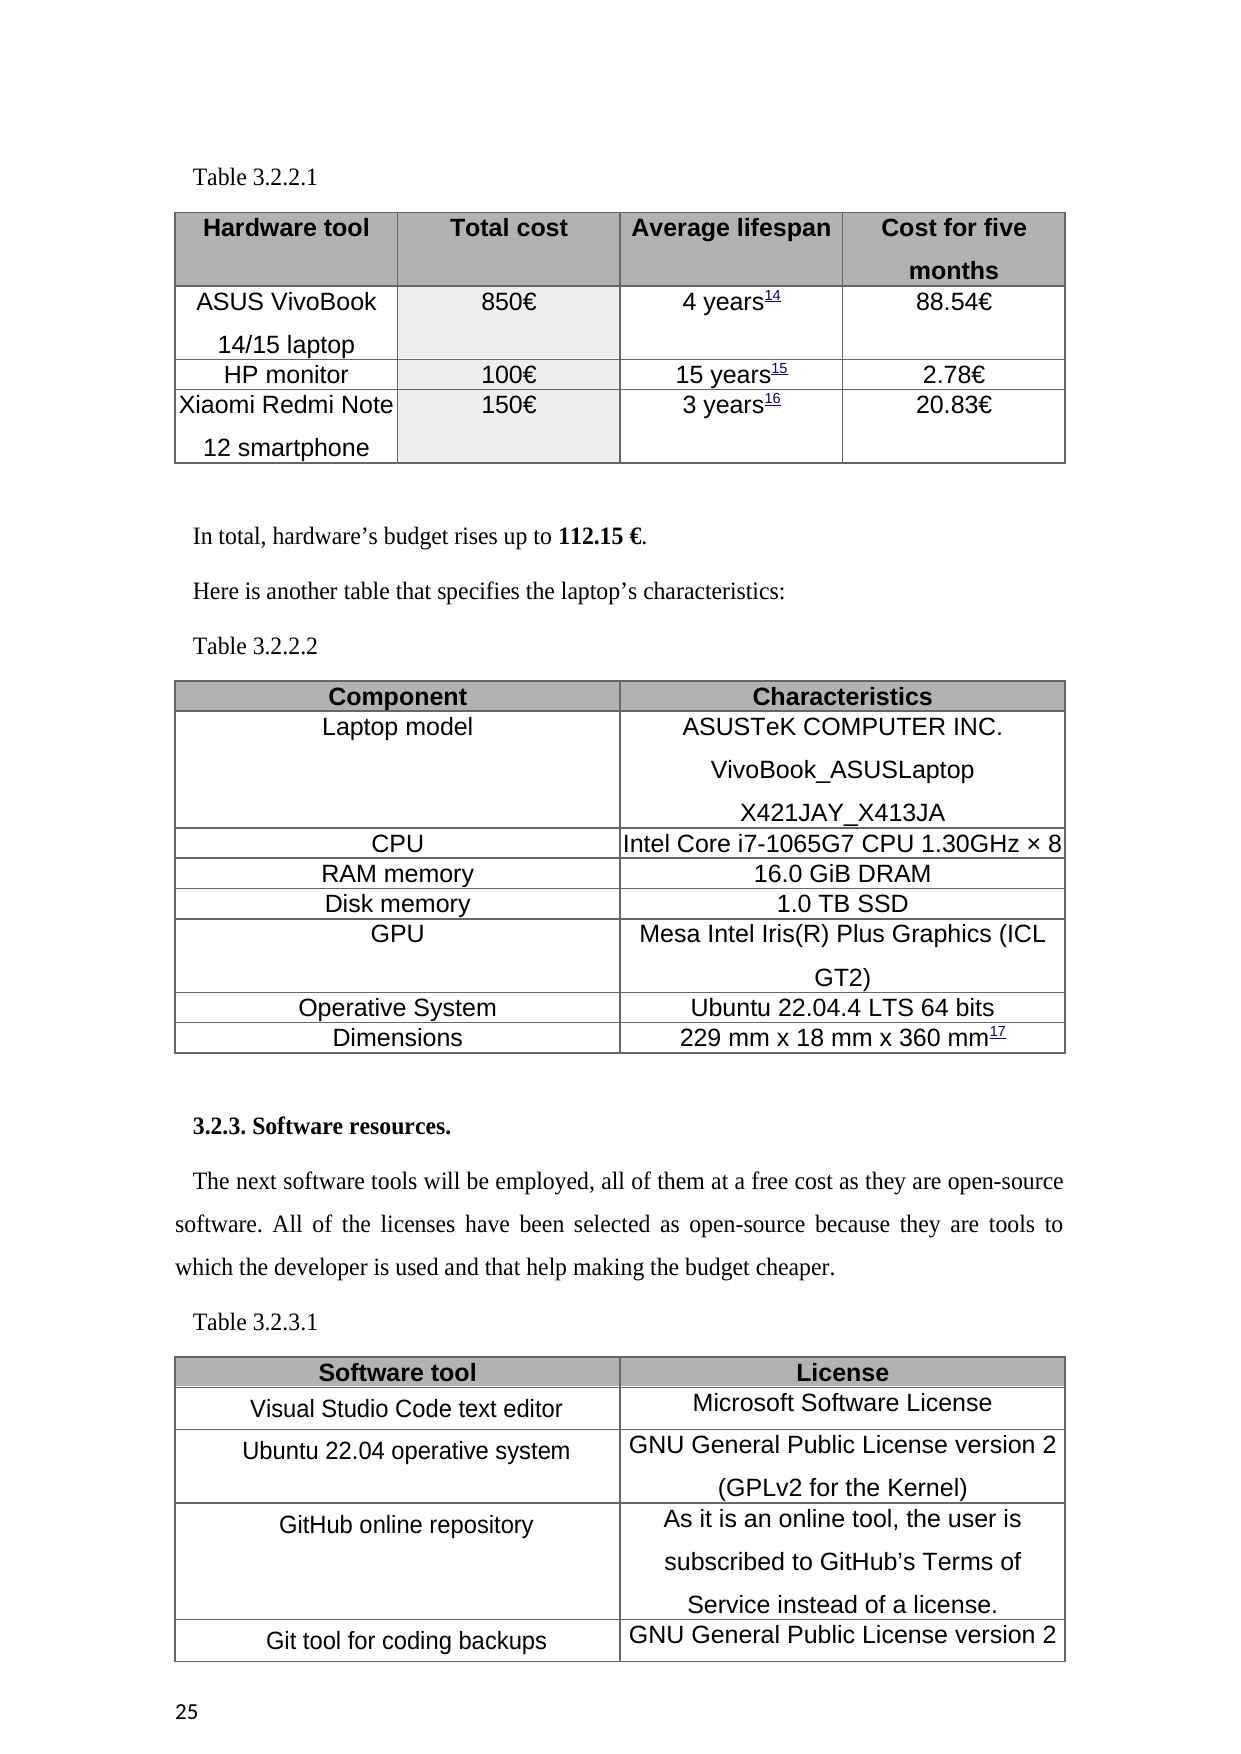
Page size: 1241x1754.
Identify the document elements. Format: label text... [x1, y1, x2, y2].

text Table 3.2.2.1 [175, 162, 1065, 191]
table_cell HP monitor [176, 360, 397, 389]
table_header License [621, 1358, 1064, 1386]
table_cell 1.0 TB SSD [621, 889, 1064, 918]
text Here is another table that specifies the laptop’s characteristics: [175, 576, 1065, 605]
text Table 3.2.3.1 [175, 1307, 1065, 1336]
text 3.2.3. Software resources. [175, 1111, 1065, 1139]
table_cell RAM memory [176, 859, 619, 888]
table_cell 2.78€ [843, 360, 1064, 389]
table_cell Disk memory [176, 889, 619, 918]
table_cell 229 mm x 18 mm x 360 mm17 [621, 1023, 1064, 1052]
table_cell As it is an online tool, the user is subscribed to GitHub’s Terms of Service instead of a license. [621, 1504, 1064, 1619]
text The next software tools will be employed, all of them at a free cost as they are open-source software. All of the licenses have been selected as open-source because they are tools to which the developer is used and that help making the budget cheaper. [175, 1166, 1065, 1281]
table_header Average lifespan [621, 213, 842, 285]
text In total, hardware’s budget rises up to 112.15 €. [175, 521, 1065, 550]
table_cell Operative System [176, 993, 619, 1022]
table_cell ASUSTeK COMPUTER INC. VivoBook_ASUSLaptop X421JAY_X413JA [621, 712, 1064, 827]
table_cell Mesa Intel Iris(R) Plus Graphics (ICL GT2) [621, 920, 1064, 991]
table_cell 150€ [398, 390, 619, 462]
table_cell Git tool for coding backups [176, 1620, 619, 1661]
table_header Cost for five months [843, 213, 1064, 285]
table_cell CPU [176, 829, 619, 857]
table_header Hardware tool [176, 213, 397, 285]
table_cell 15 years15 [621, 360, 842, 389]
table_cell 20.83€ [843, 390, 1064, 462]
table_cell 100€ [398, 360, 619, 389]
table_cell Microsoft Software License [621, 1388, 1064, 1429]
table_cell 16.0 GiB DRAM [621, 859, 1064, 888]
table_cell Ubuntu 22.04.4 LTS 64 bits [621, 993, 1064, 1022]
table_cell Ubuntu 22.04 operative system [176, 1430, 619, 1502]
table_cell GNU General Public License version 2 [621, 1620, 1064, 1661]
table_cell Dimensions [176, 1023, 619, 1052]
table_cell Intel Core i7-1065G7 CPU 1.30GHz × 8 [621, 829, 1064, 857]
table_header Characteristics [621, 682, 1064, 710]
table_cell GNU General Public License version 2 (GPLv2 for the Kernel) [621, 1430, 1064, 1502]
table_header Total cost [398, 213, 619, 285]
table_header Software tool [176, 1358, 619, 1386]
table_cell 88.54€ [843, 287, 1064, 358]
table_cell Xiaomi Redmi Note 12 smartphone [176, 390, 397, 462]
table_header Component [176, 682, 619, 710]
table_cell GitHub online repository [176, 1504, 619, 1619]
table_cell 850€ [398, 287, 619, 358]
table_cell 4 years14 [621, 287, 842, 358]
table_cell Laptop model [176, 712, 619, 827]
table_cell Visual Studio Code text editor [176, 1388, 619, 1429]
table_cell ASUS VivoBook 14/15 laptop [176, 287, 397, 358]
table_cell GPU [176, 920, 619, 991]
table_cell 3 years16 [621, 390, 842, 462]
text Table 3.2.2.2 [175, 631, 1065, 660]
